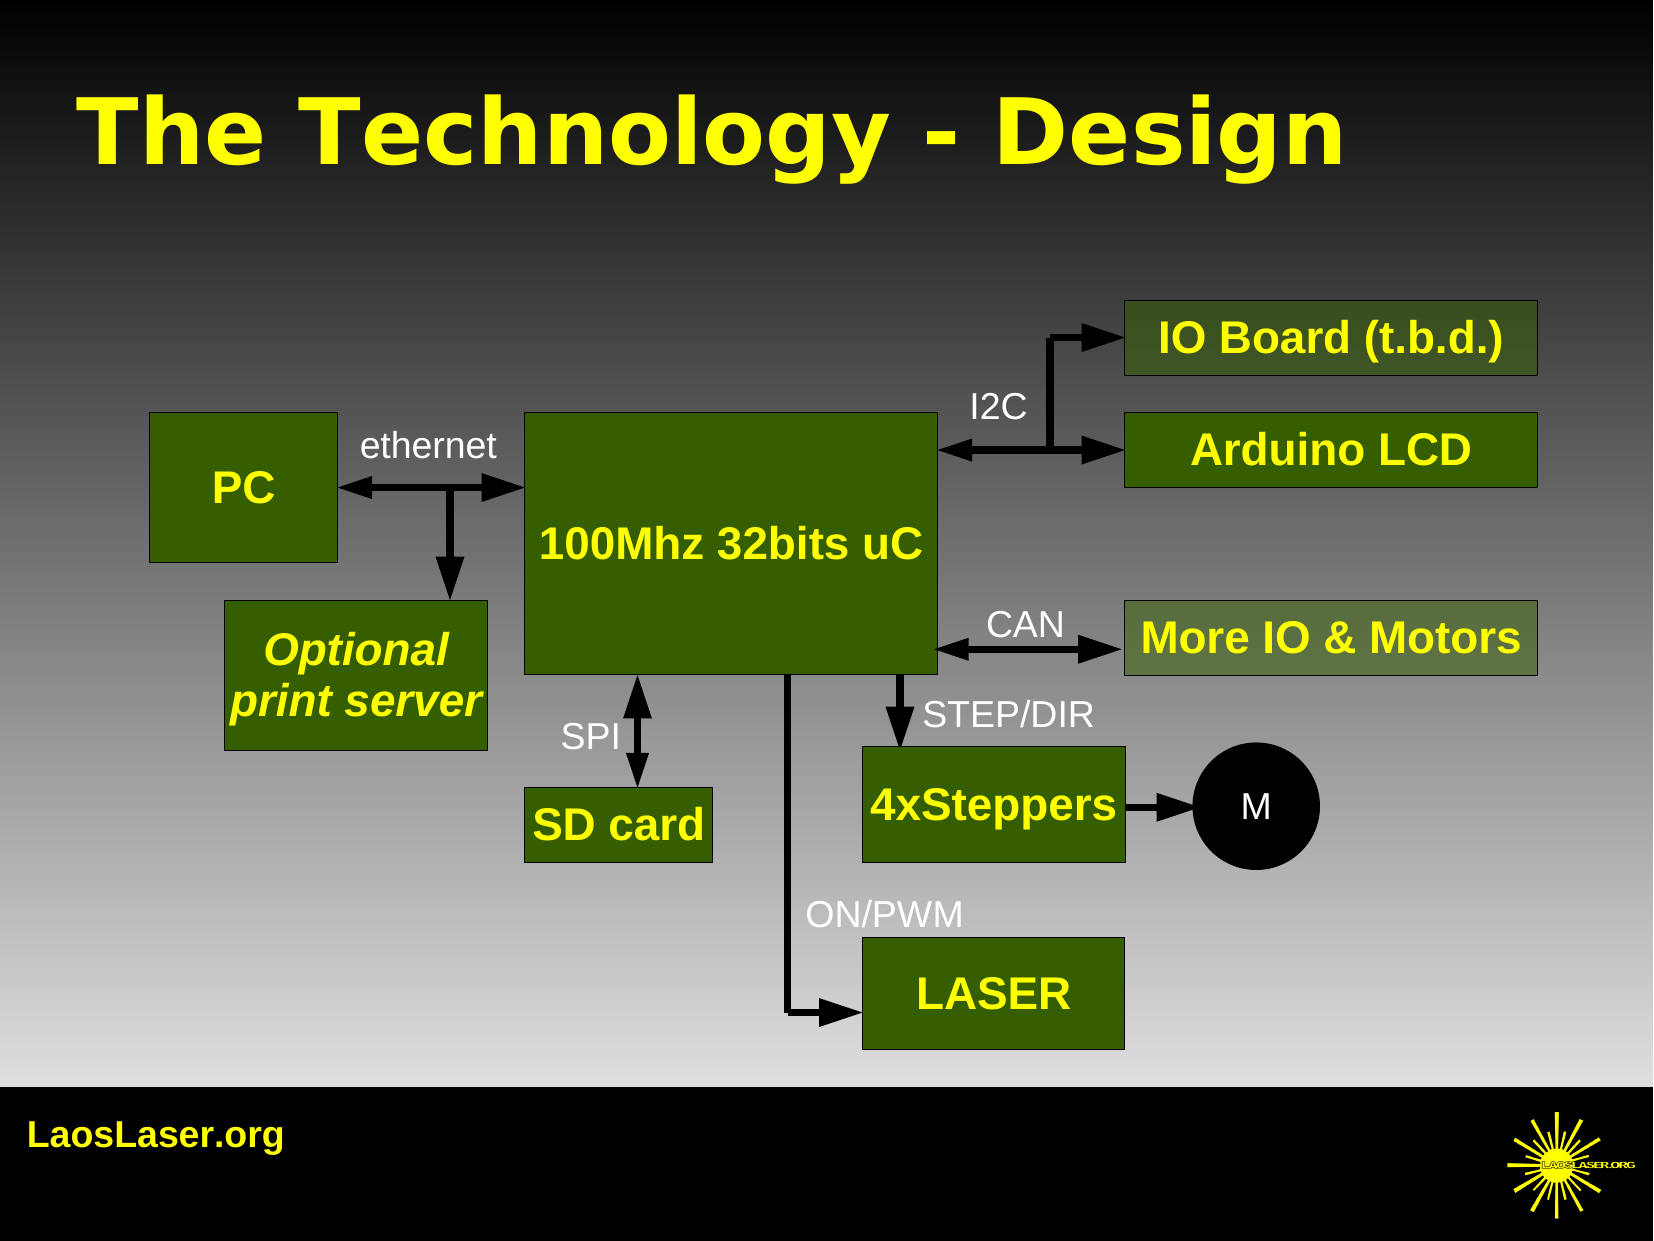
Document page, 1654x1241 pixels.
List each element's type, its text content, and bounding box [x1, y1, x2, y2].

text_box 100Mhz 32bits uC [524, 412, 938, 675]
text_box Arduino LCD [1124, 412, 1538, 488]
text_box ON/PWM [783, 878, 987, 951]
text_box 4xSteppers [862, 746, 1126, 863]
text_box More IO & Motors [1124, 600, 1538, 676]
text_box SD card [524, 787, 713, 863]
text_box IO Board (t.b.d.) [1124, 300, 1538, 376]
text_box Optional print server [224, 600, 488, 751]
title The Technology - Design [76, 36, 1565, 229]
text_box CAN [963, 588, 1088, 661]
text_box LASER [862, 937, 1125, 1050]
text_box PC [149, 412, 338, 563]
text_box I2C [947, 370, 1046, 443]
text_box ethernet [337, 409, 520, 482]
text_box SPI [538, 700, 644, 773]
picture [1502, 1108, 1640, 1225]
text_box M [1199, 749, 1313, 863]
text_box STEP/DIR [900, 678, 1118, 746]
